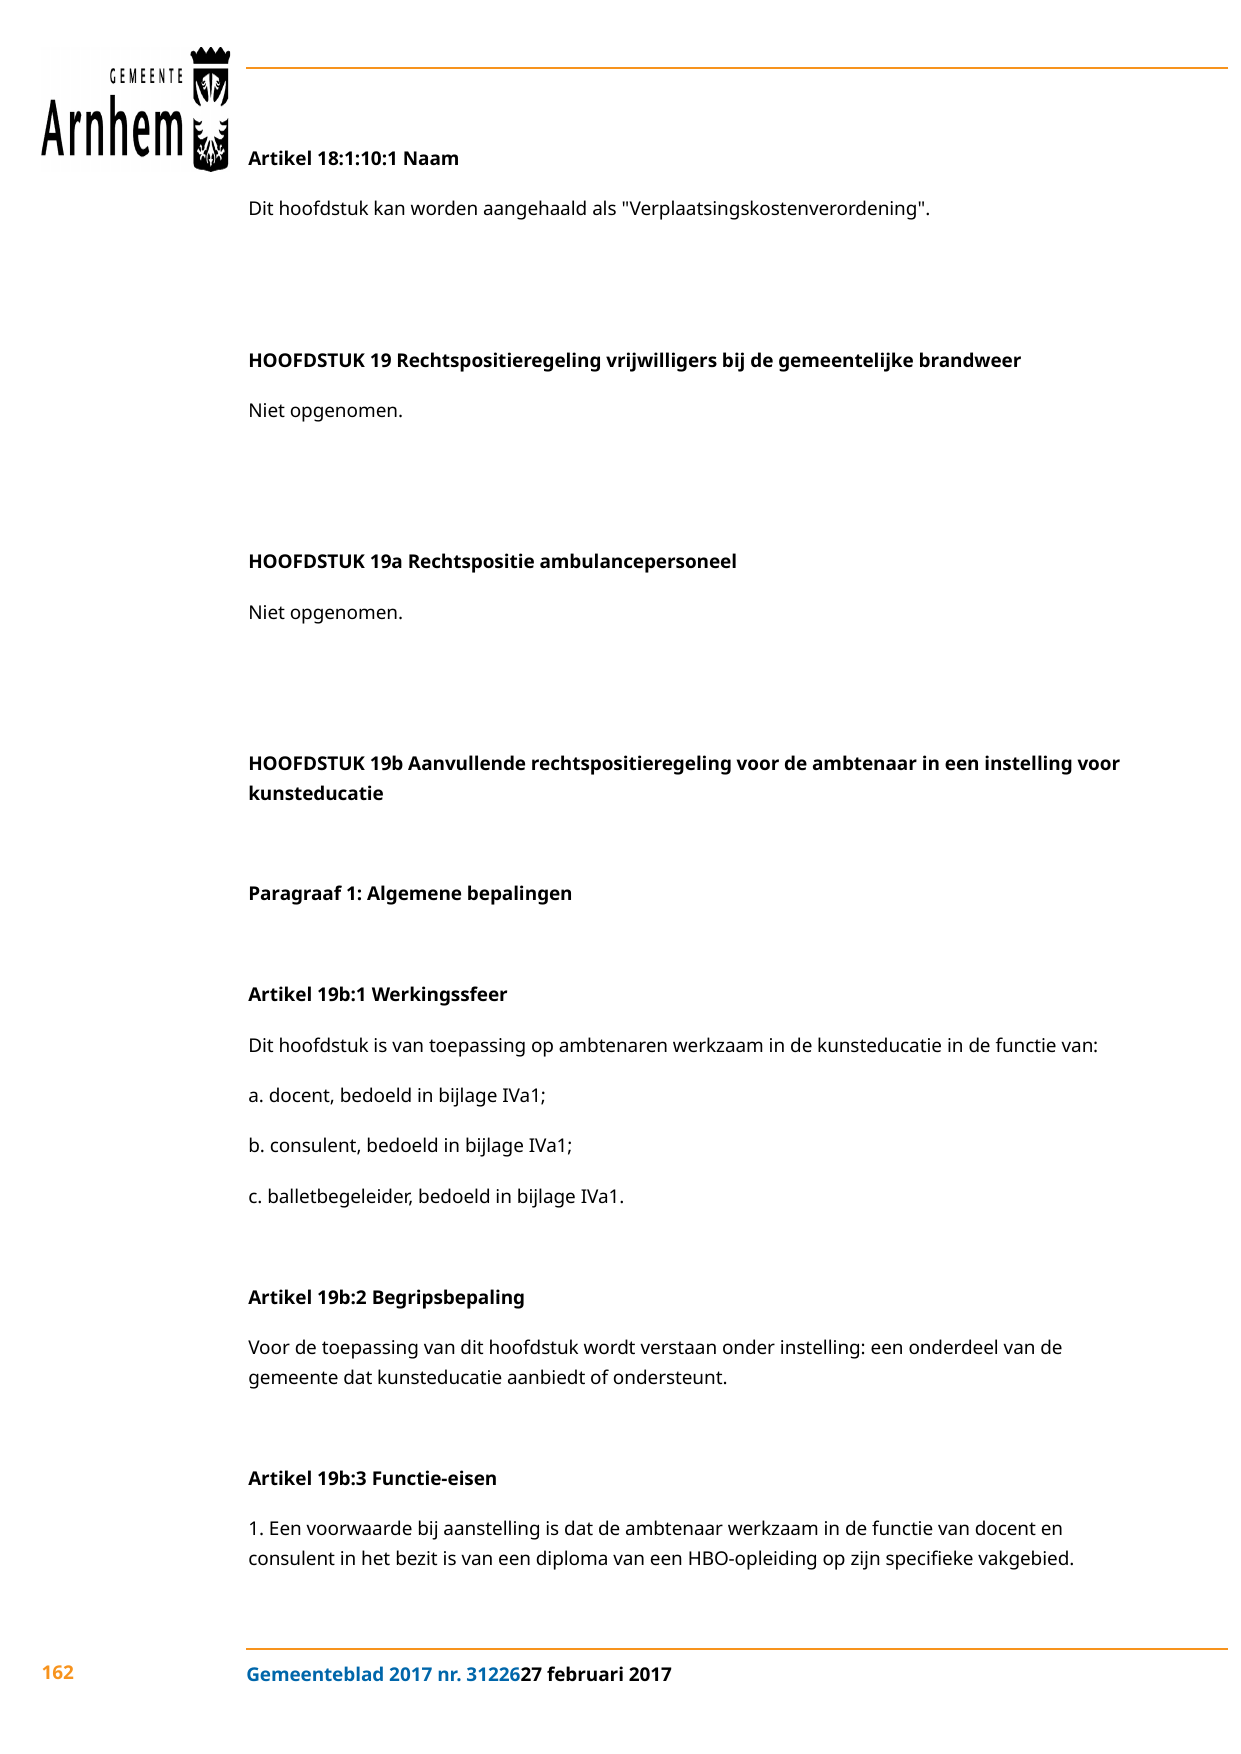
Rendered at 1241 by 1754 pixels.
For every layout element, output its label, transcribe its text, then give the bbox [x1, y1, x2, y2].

picture [41, 47, 231, 172]
text Dit hoofdstuk kan worden aangehaald als "Verplaatsingskostenverordening". [248, 196, 1152, 221]
text Paragraaf 1: Algemene bepalingen [248, 881, 1152, 906]
text a. docent, bedoeld in bijlage IVa1; [248, 1082, 1152, 1108]
text 1. Een voorwaarde bij aanstelling is dat de ambtenaar werkzaam in de functie van docent en consulent in het bezit is van een diploma van een HBO-opleiding op zijn specifieke vakgebied. [248, 1515, 1152, 1571]
text b. consulent, bedoeld in bijlage IVa1; [248, 1133, 1152, 1158]
text c. balletbegeleider, bedoeld in bijlage IVa1. [248, 1183, 1152, 1209]
text Artikel 19b:1 Werkingssfeer [248, 981, 1152, 1007]
text HOOFDSTUK 19 Rechtspositieregeling vrijwilligers bij de gemeentelijke brandweer [248, 347, 1152, 373]
text Artikel 18:1:10:1 Naam [248, 145, 1152, 171]
text Artikel 19b:2 Begripsbepaling [248, 1284, 1152, 1310]
text Artikel 19b:3 Functie-eisen [248, 1465, 1152, 1491]
text HOOFDSTUK 19a Rechtspositie ambulancepersoneel [248, 548, 1152, 574]
text Niet opgenomen. [248, 599, 1152, 625]
text Voor de toepassing van dit hoofdstuk wordt verstaan onder instelling: een onderdeel van de gemeente dat kunsteducatie aanbiedt of ondersteunt. [248, 1334, 1152, 1390]
text Niet opgenomen. [248, 397, 1152, 423]
text Dit hoofdstuk is van toepassing op ambtenaren werkzaam in de kunsteducatie in de functie van: [248, 1032, 1152, 1058]
text HOOFDSTUK 19b Aanvullende rechtspositieregeling voor de ambtenaar in een instelling voor kunsteducatie [248, 750, 1152, 806]
